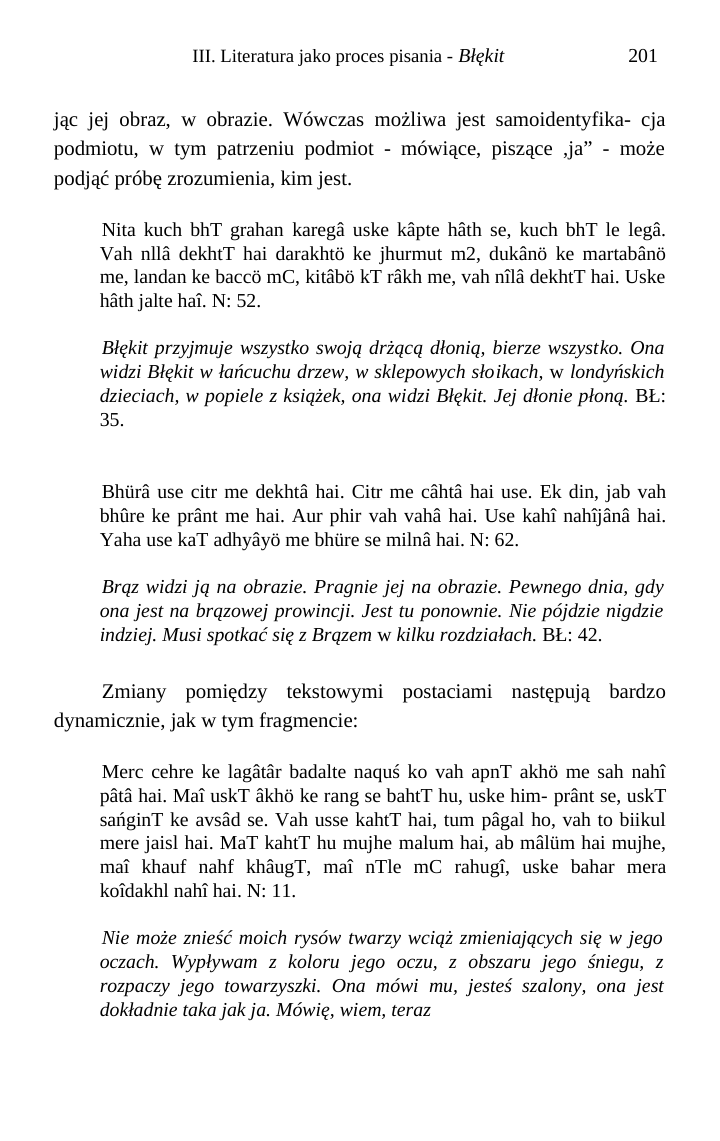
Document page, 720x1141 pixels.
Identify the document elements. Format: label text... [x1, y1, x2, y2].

text jąc jej obraz, w obrazie. Wówczas możliwa jest samoidentyfika- cja podmiotu, w tym patrzeniu podmiot - mówiące, piszące ,ja” - może podjąć próbę zrozumienia, kim jest. [54, 107, 666, 189]
text Nita kuch bhT grahan karegâ uske kâpte hâth se, kuch bhT le legâ. Vah nllâ dekhtT hai darakhtö ke jhurmut m2, dukânö ke martabânö me, landan ke baccö mC, kitâbö kT râkh me, vah nîlâ dekhtT hai. Uske hâth jalte haî. N: 52. [99, 218, 666, 312]
text Bhürâ use citr me dekhtâ hai. Citr me câhtâ hai use. Ek din, jab vah bhûre ke prânt me hai. Aur phir vah vahâ hai. Use kahî nahîjânâ hai. Yaha use kaT adhyâyö me bhüre se milnâ hai. N: 62. [99, 481, 666, 551]
text Merc cehre ke lagâtâr badalte naquś ko vah apnT akhö me sah nahî pâtâ hai. Maî uskT âkhö ke rang se bahtT hu, uske him- prânt se, uskT sańginT ke avsâd se. Vah usse kahtT hai, tum pâgal ho, vah to biikul mere jaisl hai. MaT kahtT hu mujhe malum hai, ab mâlüm hai mujhe, maî khauf nahf khâugT, maî nTle mC rahugî, uske bahar mera koîdakhl nahî hai. N: 11. [99, 760, 666, 902]
text Błękit przyjmuje wszystko swoją drżącą dłonią, bierze wszyst­ko. Ona widzi Błękit w łańcuchu drzew, w sklepowych sło­ikach, w londyńskich dzieciach, w popiele z książek, ona wi­dzi Błękit. Jej dłonie płoną. BŁ: 35. [99, 336, 666, 431]
text Zmiany pomiędzy tekstowymi postaciami następują bardzo dynamicznie, jak w tym fragmencie: [54, 679, 666, 732]
text Nie może znieść moich rysów twarzy wciąż zmieniających się w jego oczach. Wypływam z koloru jego oczu, z obszaru jego śniegu, z rozpaczy jego towarzyszki. Ona mówi mu, jesteś szalony, ona jest dokładnie taka jak ja. Mówię, wiem, teraz [99, 926, 666, 1021]
text 201 [628, 44, 661, 67]
text Brąz widzi ją na obrazie. Pragnie jej na obrazie. Pewnego dnia, gdy ona jest na brązowej prowincji. Jest tu ponownie. Nie pójdzie nigdzie indziej. Musi spotkać się z Brązem w kil­ku rozdziałach. BŁ: 42. [99, 575, 666, 646]
text III. Literatura jako proces pisania - Błękit [192, 44, 527, 67]
